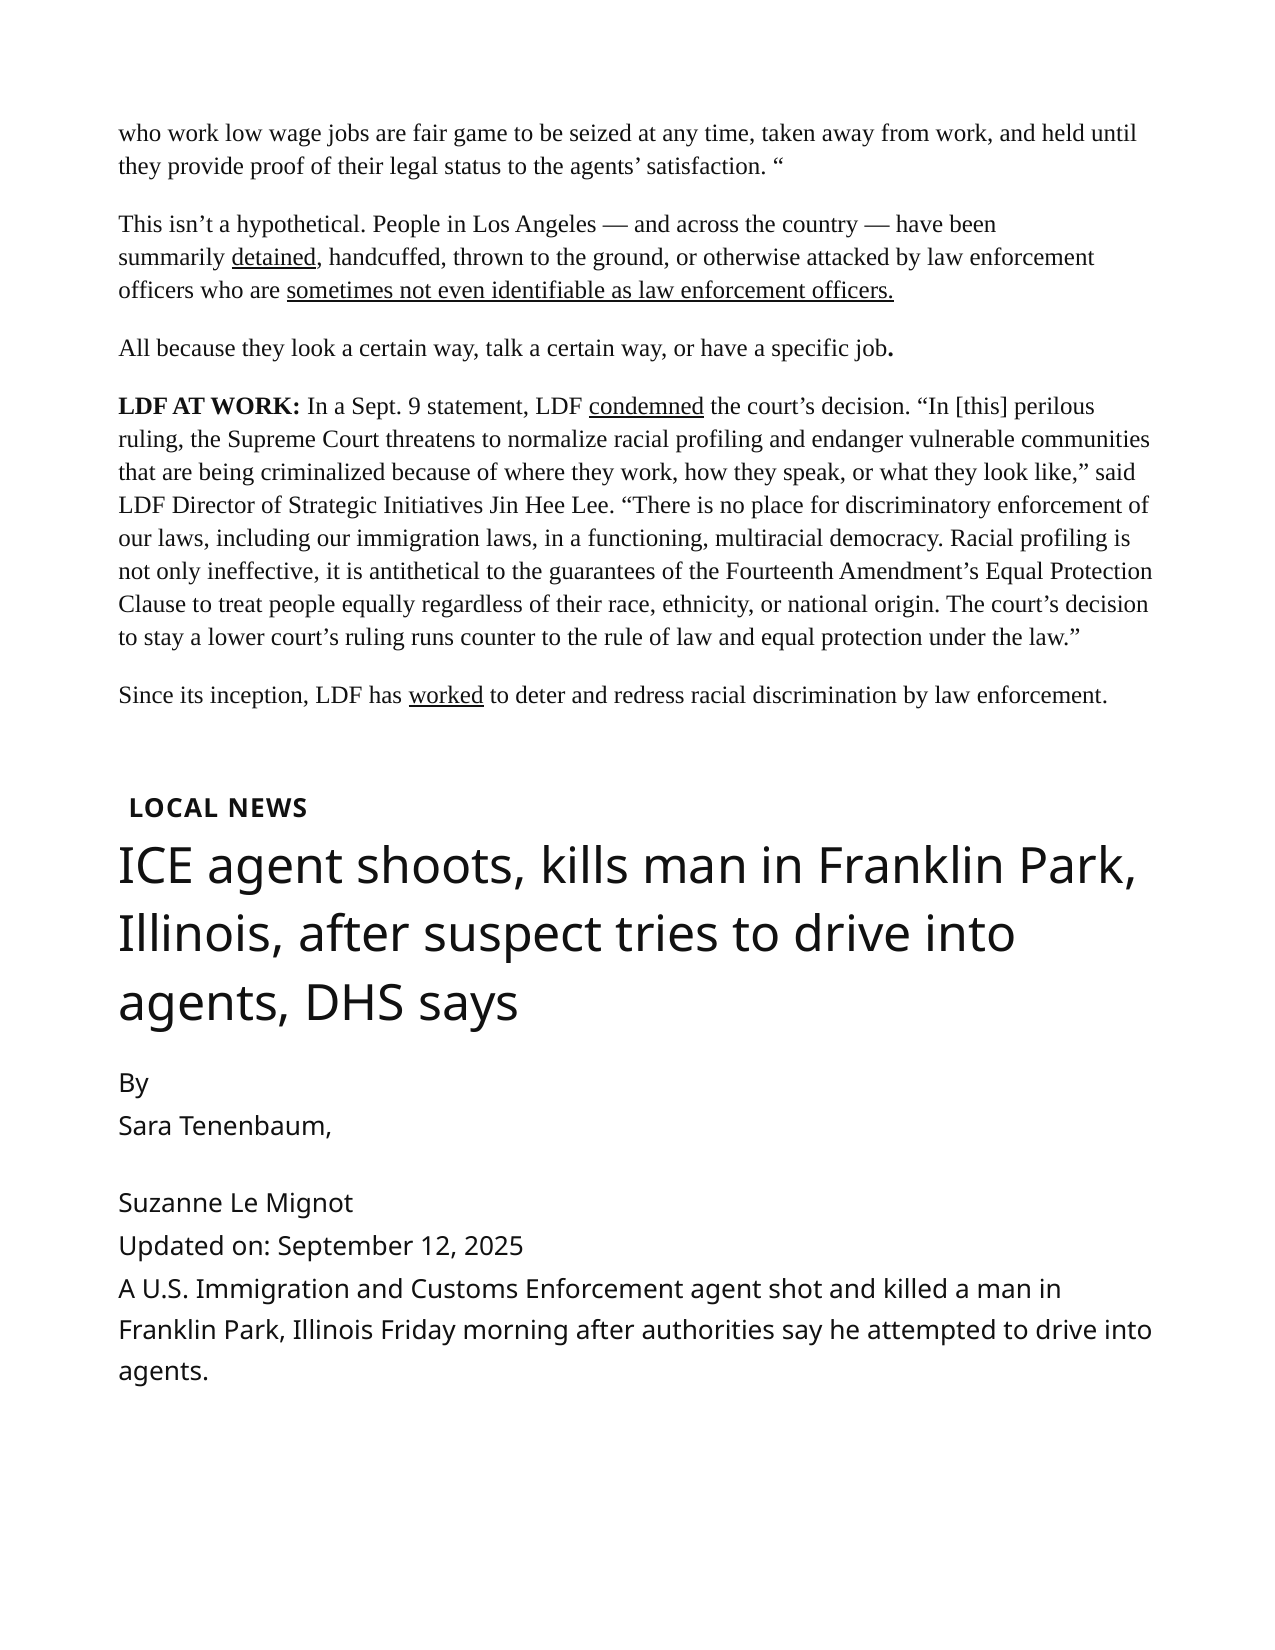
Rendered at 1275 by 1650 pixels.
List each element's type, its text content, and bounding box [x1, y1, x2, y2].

text All because they look a certain way, talk a certain way, or have a specific job. [118, 333, 1157, 362]
subtitle ICE agent shoots, kills man in Franklin Park, Illinois, after suspect tries to drive into agents, DHS says [118, 830, 1157, 1035]
text who work low wage jobs are fair game to be seized at any time, taken away from work, and held until they provide proof of their legal status to the agents’ satisfaction. “ [118, 118, 1157, 180]
text A U.S. Immigration and Customs Enforcement agent shot and killed a man in Franklin Park, Illinois Friday morning after authorities say he attempted to drive into agents. [118, 1270, 1157, 1388]
text Updated on: September 12, 2025 [118, 1228, 1157, 1263]
text Sara Tenenbaum, [118, 1107, 1157, 1143]
text Since its inception, LDF has worked to deter and redress racial discrimination by law enforcement. [118, 680, 1157, 709]
text By [118, 1065, 1157, 1100]
text LDF AT WORK: In a Sept. 9 statement, LDF condemned the court’s decision. “In [this] perilous ruling, the Supreme Court threatens to normalize racial profiling and endanger vulnerable communities that are being criminalized because of where they work, how they speak, or what they look like,” said LDF Director of Strategic Initiatives Jin Hee Lee. “There is no place for discriminatory enforcement of our laws, including our immigration laws, in a functioning, multiracial democracy. Racial profiling is not only ineffective, it is antithetical to the guarantees of the Fourteenth Amendment’s Equal Protection Clause to treat people equally regardless of their race, ethnicity, or national origin. The court’s decision to stay a lower court’s ruling runs counter to the rule of law and equal protection under the law.” [118, 391, 1157, 651]
text Suzanne Le Mignot [118, 1185, 1157, 1221]
text Local News [118, 738, 1157, 830]
text This isn’t a hypothetical. People in Los Angeles — and across the country — have been summarily detained, handcuffed, thrown to the ground, or otherwise attacked by law enforcement officers who are sometimes not even identifiable as law enforcement officers. [118, 209, 1157, 304]
